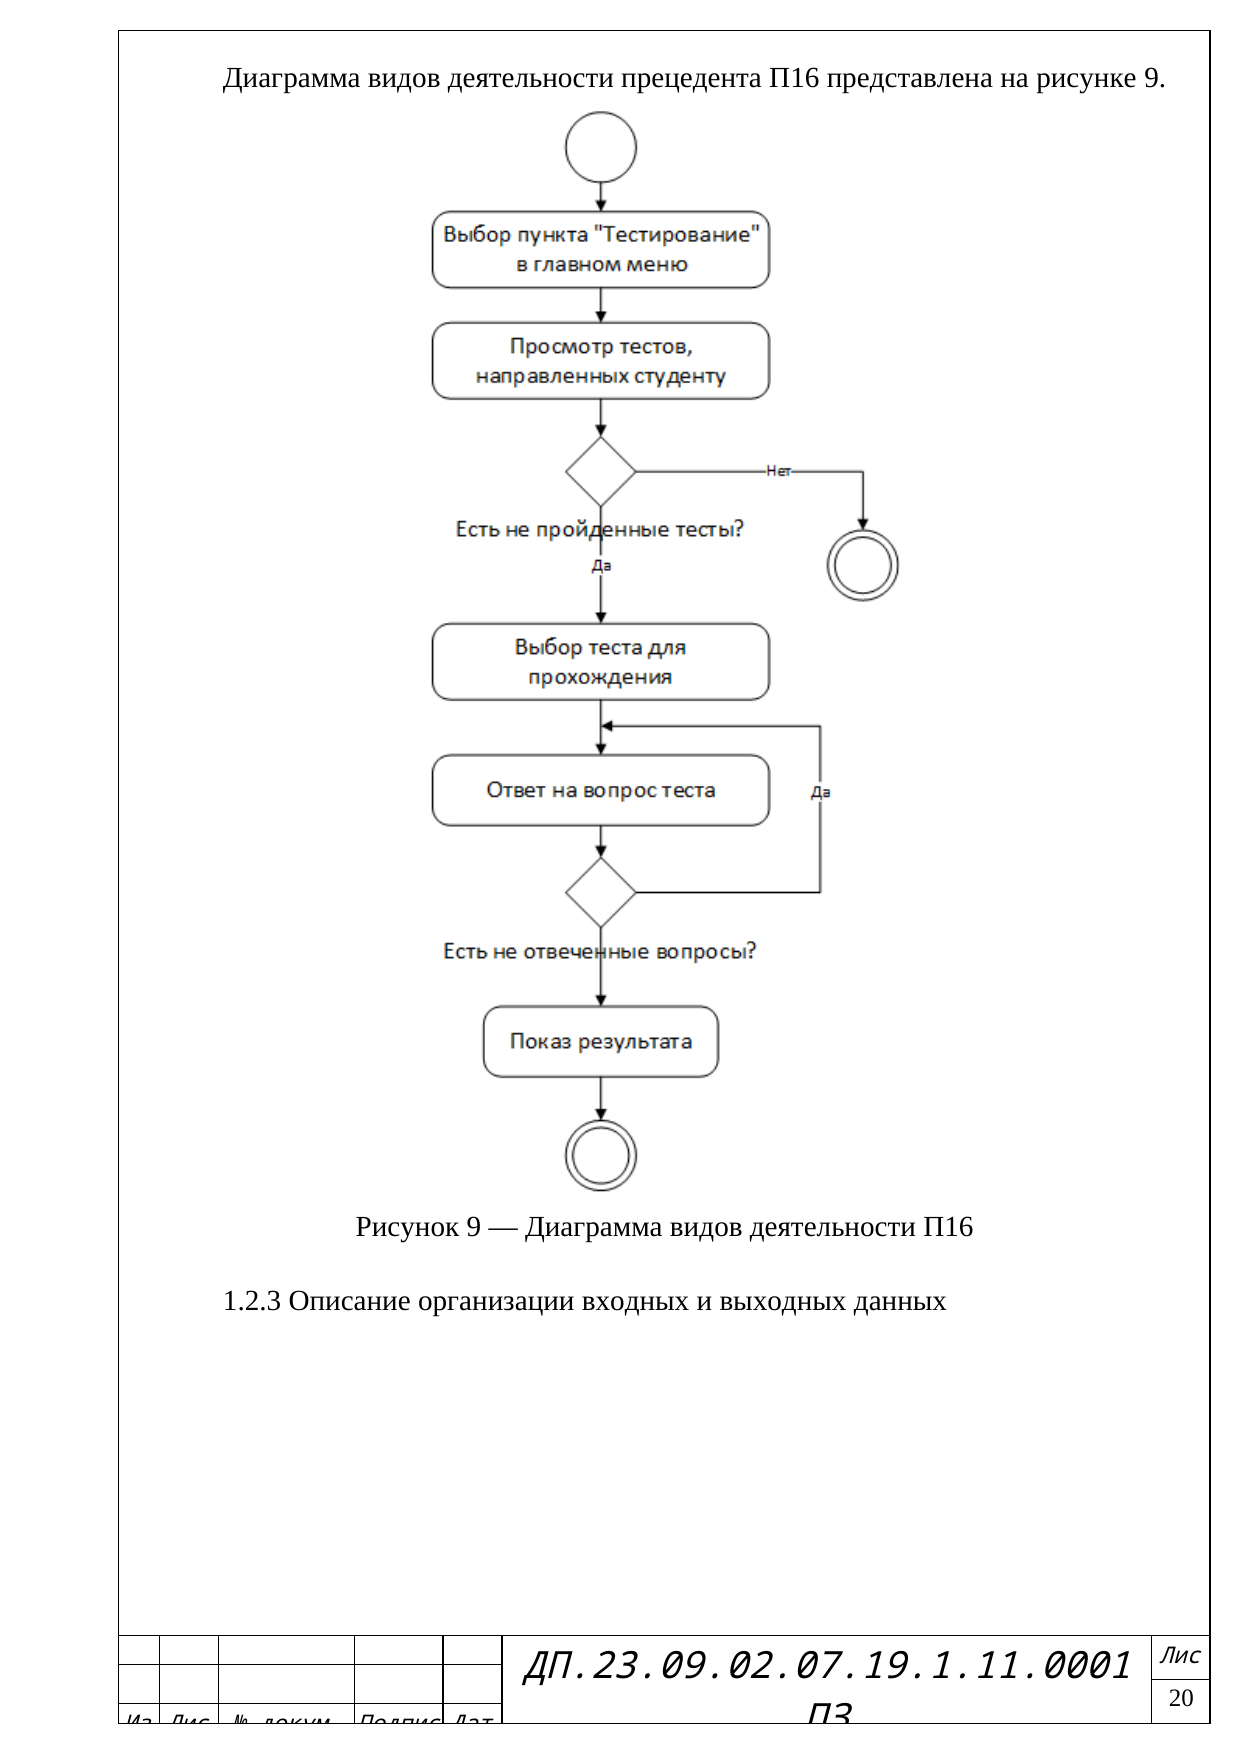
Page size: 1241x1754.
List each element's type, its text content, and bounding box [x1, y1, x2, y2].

picture [429, 110, 900, 1193]
text Рисунок 9 — Диаграмма видов деятельности П16 [347, 1193, 982, 1243]
text Диаграмма видов деятельности прецедента П16 представлена на рисунке 9. [149, 60, 1180, 94]
subtitle 1.2.3 Описание организации входных и выходных данных [149, 1193, 1180, 1317]
